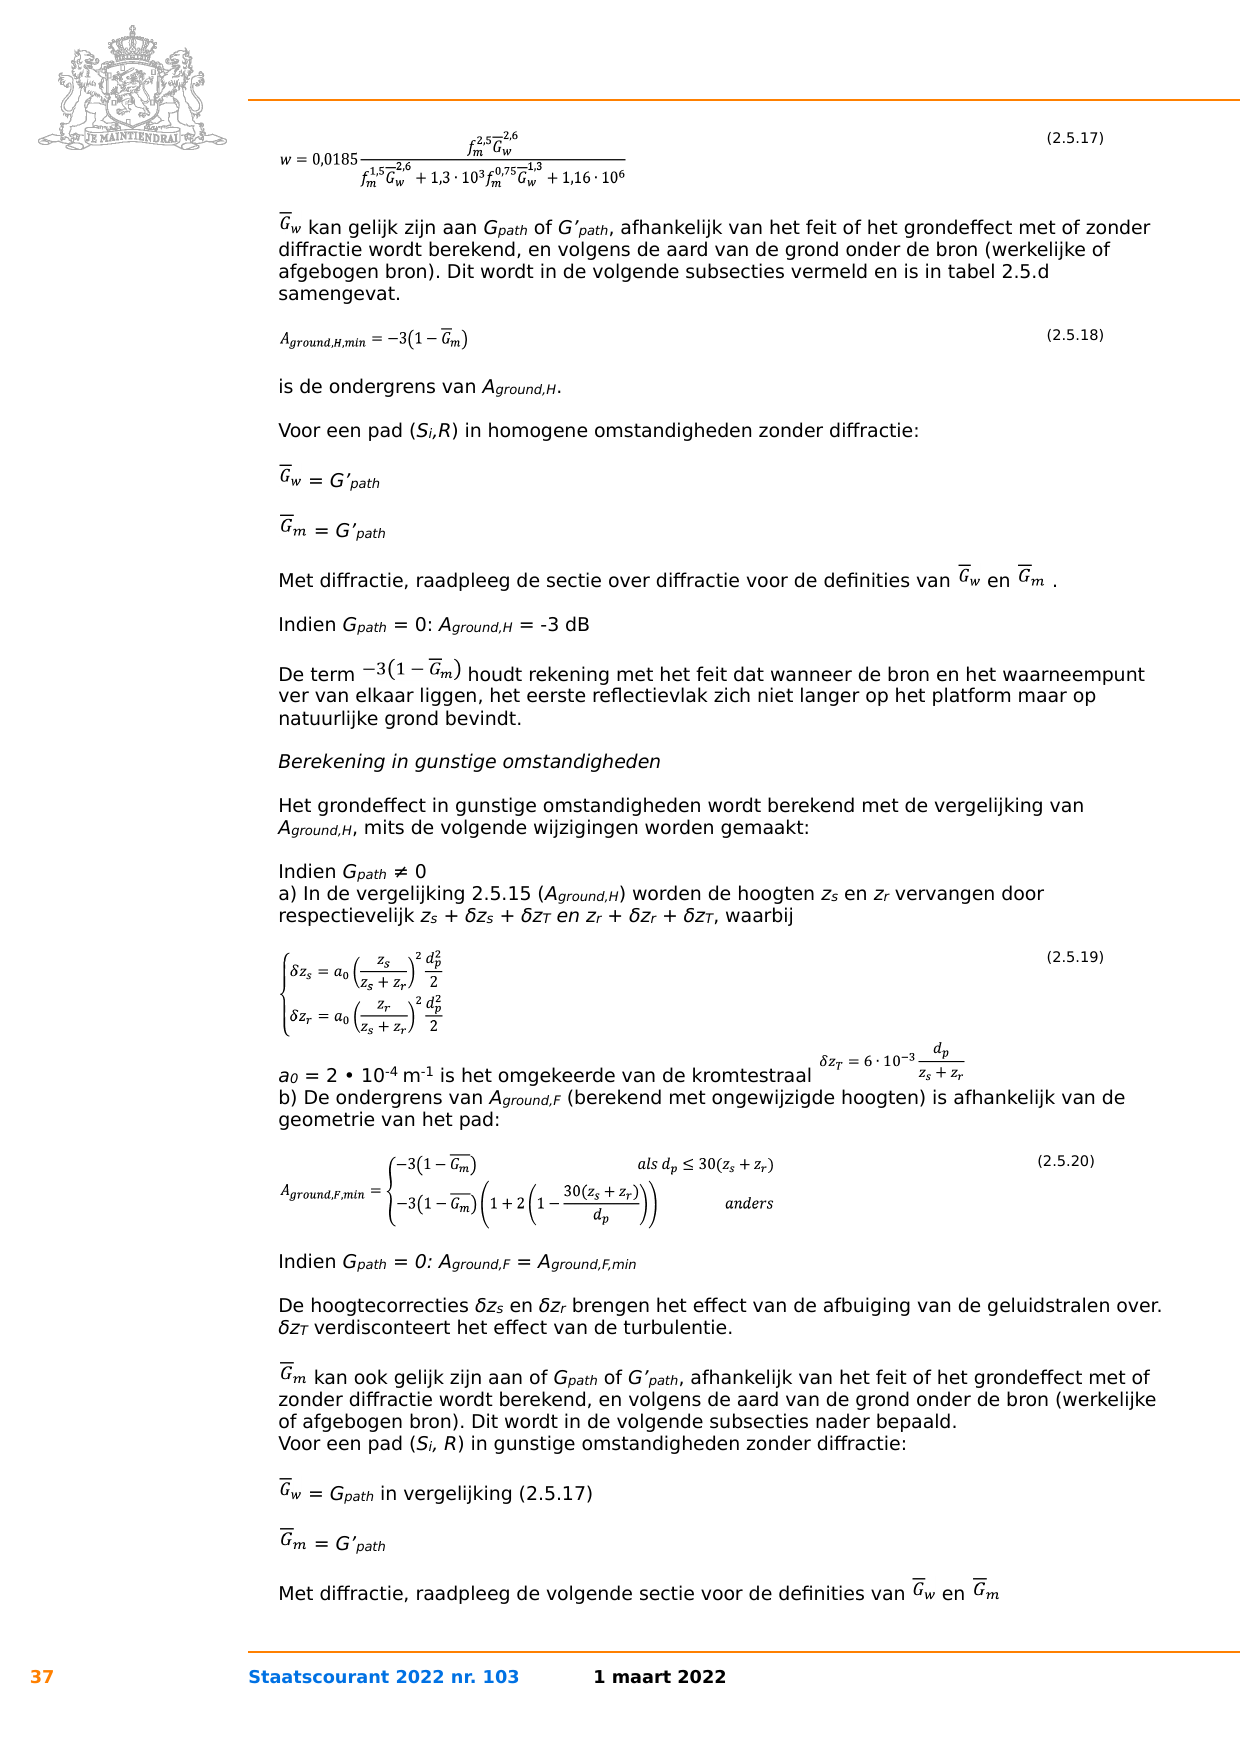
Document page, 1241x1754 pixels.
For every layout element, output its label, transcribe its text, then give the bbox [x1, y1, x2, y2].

picture [1016, 563, 1046, 587]
picture [278, 513, 308, 537]
table_header (2.5.20) [1031, 1153, 1163, 1229]
picture [278, 210, 302, 235]
picture [278, 1526, 308, 1551]
text Voor een pad (Si, R) in gunstige omstandigheden zonder diffractie: [278, 1433, 1163, 1455]
picture [957, 563, 981, 587]
table_header [627, 130, 1040, 189]
table_header [775, 1153, 1031, 1229]
picture [361, 657, 462, 681]
text Indien Gpath ≠ 0 [278, 861, 1163, 883]
table_header (2.5.19) [1040, 949, 1163, 1041]
text = G’path [278, 513, 1163, 542]
text = Gpath in vergelijking (2.5.17) [278, 1477, 1163, 1505]
text = G’path [278, 463, 1163, 492]
table_header (2.5.17) [1040, 130, 1163, 189]
picture [278, 1476, 302, 1501]
text b) De ondergrens van Aground,F (berekend met ongewijzigde hoogten) is afhankelijk van de geometrie van het pad: [278, 1087, 1163, 1131]
text is de ondergrens van Aground,H. [278, 376, 1163, 398]
picture [278, 948, 444, 1038]
text kan ook gelijk zijn aan of Gpath of G’path, afhankelijk van het feit of het grondeffect met of zonder diffractie wordt berekend, en volgens de aard van de grond onder de bron (werkelijke of afgebogen bron). Dit wordt in de volgende subsecties nader bepaald. [278, 1361, 1163, 1433]
picture [278, 326, 468, 351]
text Het grondeffect in gunstige omstandigheden wordt berekend met de vergelijking van Aground,H, mits de volgende wijzigingen worden gemaakt: [278, 795, 1163, 839]
text De term houdt rekening met het feit dat wanneer de bron en het waarneempunt ver van elkaar liggen, het eerste reflectievlak zich niet langer op het platform maar op natuurlijke grond bevindt. [278, 657, 1163, 729]
text kan gelijk zijn aan Gpath of G’path, afhankelijk van het feit of het grondeffect met of zonder diffractie wordt berekend, en volgens de aard van de grond onder de bron (werkelijke of afgebogen bron). Dit wordt in de volgende subsecties vermeld en is in tabel 2.5.d samengevat. [278, 211, 1163, 305]
text De hoogtecorrecties δzs en δzr brengen het effect van de afbuiging van de geluidstralen over. δzT verdisconteert het effect van de turbulentie. [278, 1295, 1163, 1339]
picture [278, 1360, 308, 1385]
picture [38, 25, 227, 150]
text Met diffractie, raadpleeg de volgende sectie voor de definities van en [278, 1577, 1163, 1605]
table_header [278, 327, 1040, 354]
subtitle Berekening in gunstige omstandigheden [278, 751, 1163, 773]
picture [278, 463, 302, 487]
text a0 = 2 • 10-4 m-1 is het omgekeerde van de kromtestraal [278, 1062, 1163, 1087]
picture [278, 1152, 775, 1230]
picture [278, 130, 627, 189]
text a) In de vergelijking 2.5.15 (Aground,H) worden de hoogten zs en zr vervangen door respectievelijk zs + δzs + δzT en zr + δzr + δzT, waarbij [278, 883, 1163, 927]
table_header [278, 949, 1040, 1041]
picture [912, 1576, 936, 1601]
picture [818, 1040, 966, 1082]
picture [971, 1576, 1001, 1601]
text Met diffractie, raadpleeg de sectie over diffractie voor de definities van en . [278, 563, 1163, 592]
text = G’path [278, 1527, 1163, 1555]
table_header (2.5.18) [1040, 327, 1163, 354]
text Voor een pad (Si,R) in homogene omstandigheden zonder diffractie: [278, 419, 1163, 442]
text Indien Gpath = 0: Aground,F = Aground,F,min [278, 1251, 1163, 1273]
text Indien Gpath = 0: Aground,H = -3 dB [278, 613, 1163, 635]
